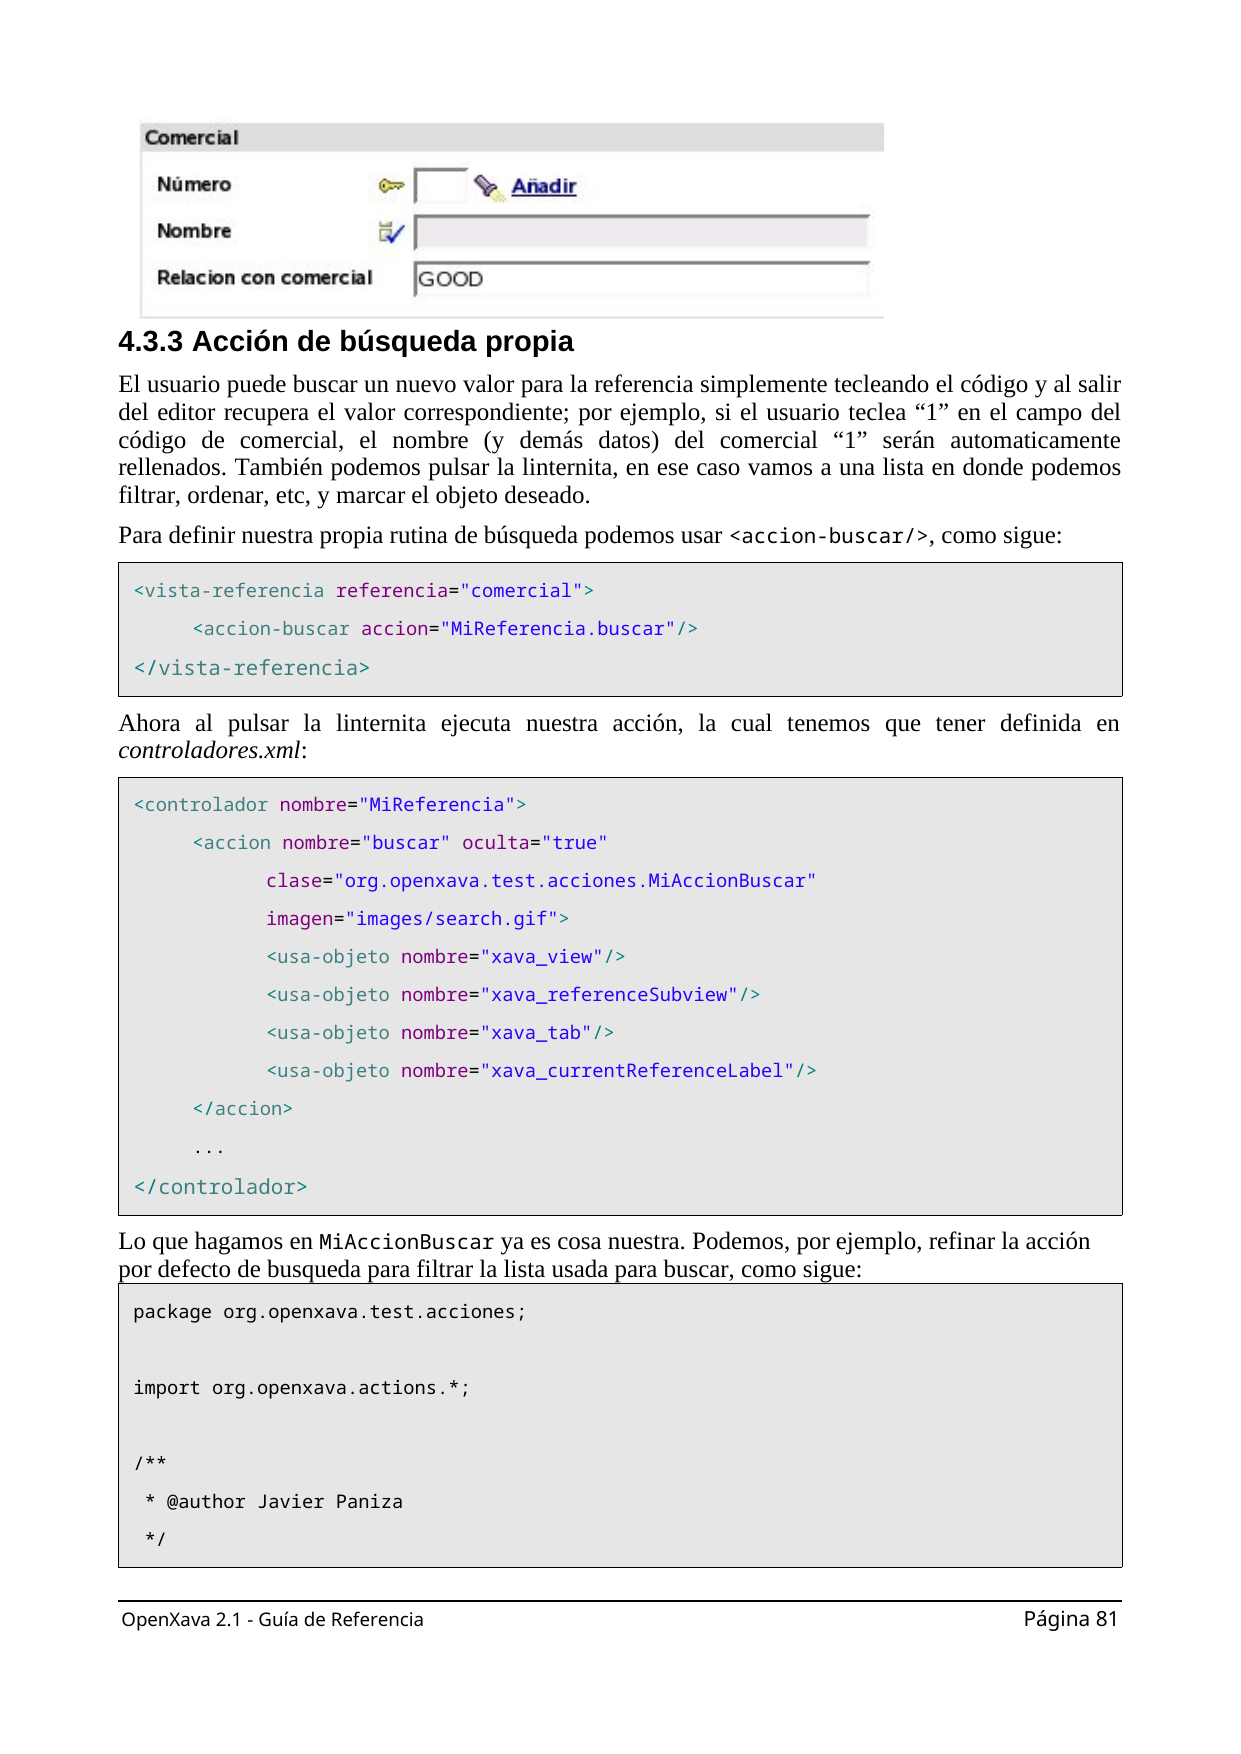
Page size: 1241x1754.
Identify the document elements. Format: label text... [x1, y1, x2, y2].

text <usa-objeto nombre="xava_currentReferenceLabel"/> [119, 1043, 1122, 1081]
text clase="org.openxava.test.acciones.MiAccionBuscar" [119, 853, 1122, 891]
text <vista-referencia referencia="comercial"> [119, 563, 1122, 600]
text El usuario puede buscar un nuevo valor para la referencia simplemente tecleando el código y al salir del editor recupera el valor correspondiente; por ejemplo, si el usuario teclea “1” en el campo del código de comercial, el nombre (y demás datos) del comercial “1” serán automaticamente rellenados. También podemos pulsar la linternita, en ese caso vamos a una lista en donde podemos filtrar, ordenar, etc, y marcar el objeto deseado. [118, 370, 1122, 509]
subtitle Acción de búsqueda propia [118, 326, 1122, 358]
text <usa-objeto nombre="xava_tab"/> [119, 1005, 1122, 1043]
text ... [119, 1119, 1122, 1157]
text <accion-buscar accion="MiReferencia.buscar"/> [119, 600, 1122, 638]
text * @author Javier Paniza [119, 1473, 1122, 1511]
picture [137, 118, 885, 326]
text <controlador nombre="MiReferencia"> [119, 778, 1122, 815]
text <accion nombre="buscar" oculta="true" [119, 815, 1122, 853]
text </vista-referencia> [119, 638, 1122, 696]
text imagen="images/search.gif"> [119, 891, 1122, 929]
text Ahora al pulsar la linternita ejecuta nuestra acción, la cual tenemos que tener definida en controladores.xml: [118, 709, 1122, 764]
text /** [119, 1435, 1122, 1473]
text Para definir nuestra propia rutina de búsqueda podemos usar <accion-buscar/>, como sigue: [118, 521, 1122, 550]
text </controlador> [119, 1157, 1122, 1215]
text package org.openxava.test.acciones; [119, 1284, 1122, 1321]
text </accion> [119, 1081, 1122, 1119]
text <usa-objeto nombre="xava_referenceSubview"/> [119, 967, 1122, 1005]
text import org.openxava.actions.*; [119, 1359, 1122, 1397]
text Lo que hagamos en MiAccionBuscar ya es cosa nuestra. Podemos, por ejemplo, refinar la acción por defecto de busqueda para filtrar la lista usada para buscar, como sigue: [118, 1227, 1122, 1283]
text <usa-objeto nombre="xava_view"/> [119, 929, 1122, 967]
text */ [119, 1511, 1122, 1567]
